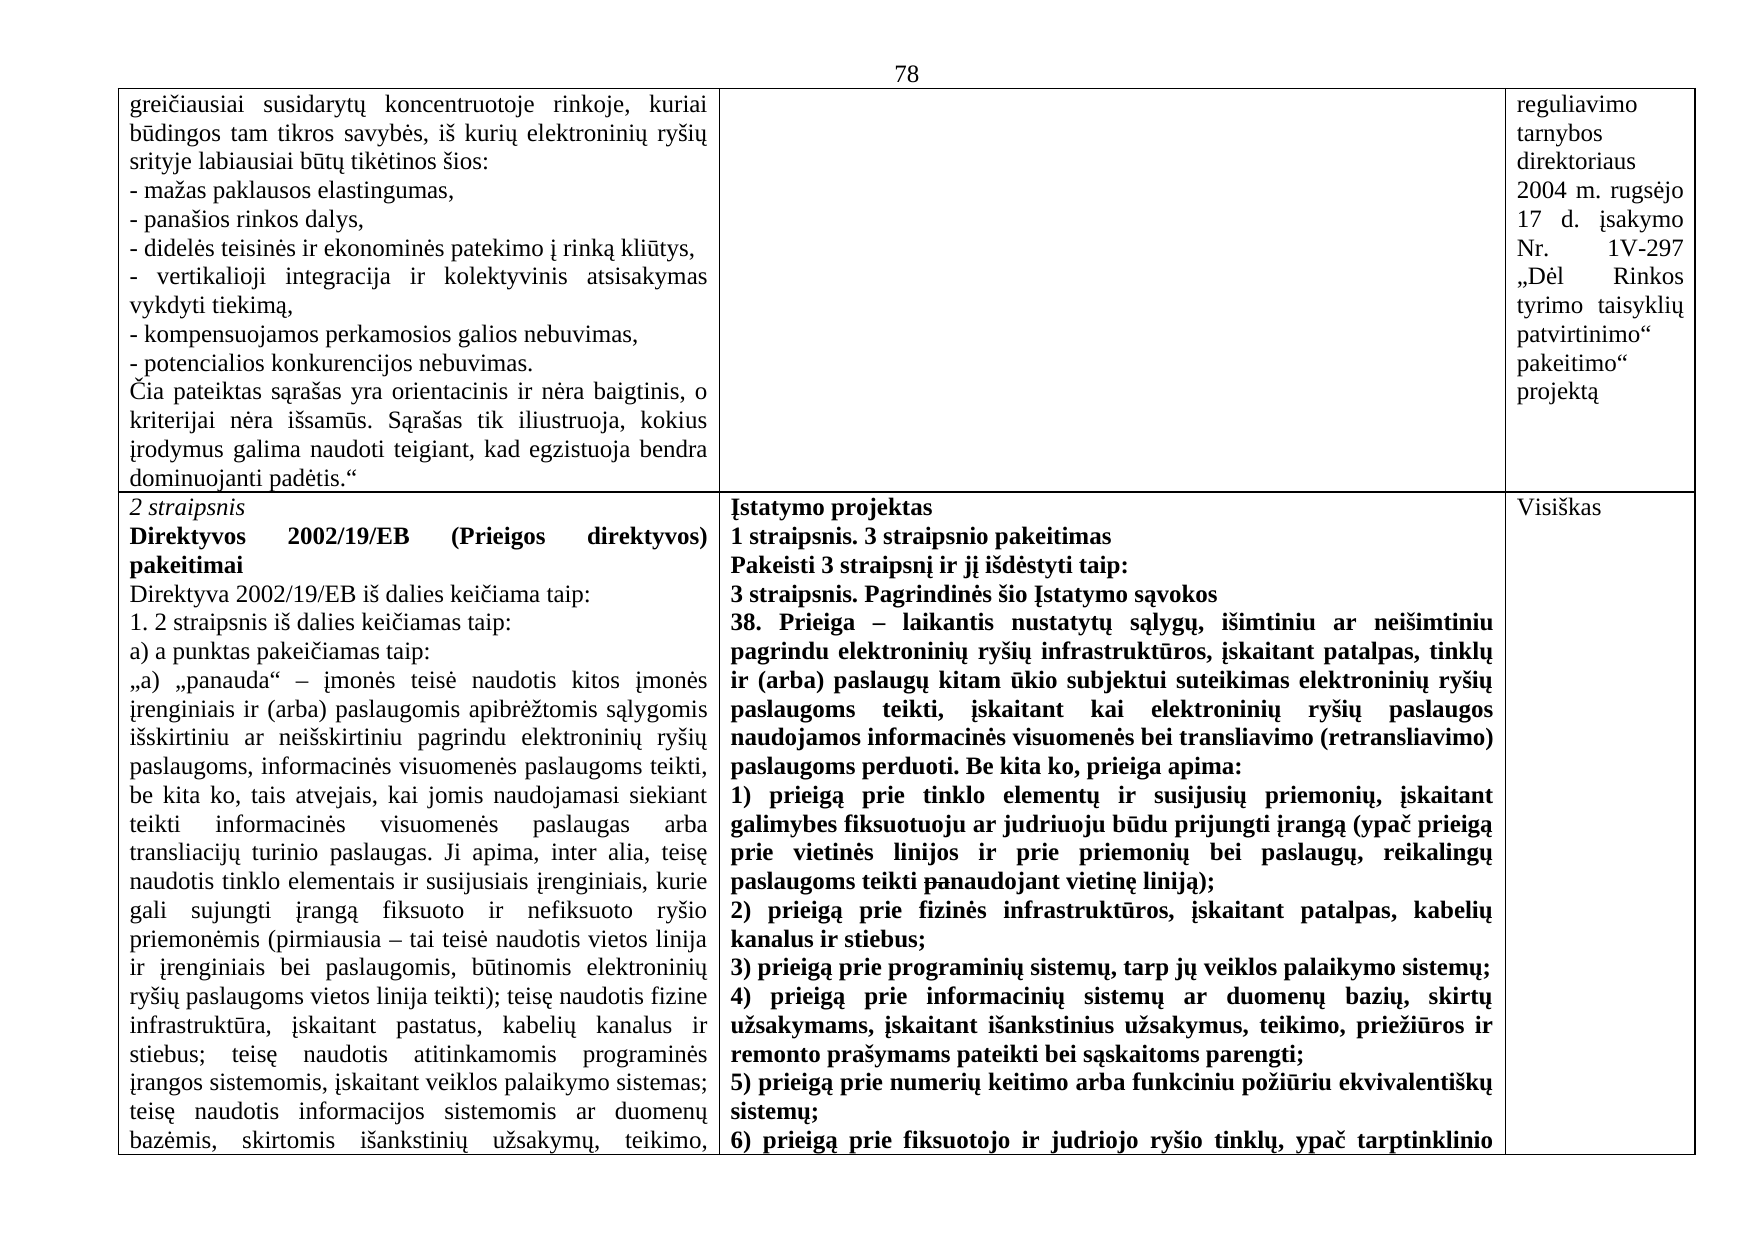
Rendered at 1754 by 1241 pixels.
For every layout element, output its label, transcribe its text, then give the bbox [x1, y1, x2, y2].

table_cell Visiškas [1506, 493, 1694, 1154]
table_cell [720, 89, 1505, 491]
table_cell greičiausiai susidarytų koncentruotoje rinkoje, kuriai būdingos tam tikros savybės, iš kurių elektroninių ryšių srityje labiausiai būtų tikėtinos šios: - mažas paklausos elastingumas, - panašios rinkos dalys, - didelės teisinės ir ekonominės patekimo į rinką kliūtys, - vertikalioji integracija ir kolektyvinis atsisakymas vykdyti tiekimą, - kompensuojamos perkamosios galios nebuvimas, - potencialios konkurencijos nebuvimas. Čia pateiktas sąrašas yra orientacinis ir nėra baigtinis, o kriterijai nėra išsamūs. Sąrašas tik iliustruoja, kokius įrodymus galima naudoti teigiant, kad egzistuoja bendra dominuojanti padėtis.“ [119, 89, 719, 491]
table_cell 2 straipsnis Direktyvos 2002/19/EB (Prieigos direktyvos) pakeitimai Direktyva 2002/19/EB iš dalies keičiama taip: 1. 2 straipsnis iš dalies keičiamas taip: a) a punktas pakeičiamas taip: „a) „panauda“ – įmonės teisė naudotis kitos įmonės įrenginiais ir (arba) paslaugomis apibrėžtomis sąlygomis išskirtiniu ar neišskirtiniu pagrindu elektroninių ryšių paslaugoms, informacinės visuomenės paslaugoms teikti, be kita ko, tais atvejais, kai jomis naudojamasi siekiant teikti informacinės visuomenės paslaugas arba transliacijų turinio paslaugas. Ji apima, inter alia, teisę naudotis tinklo elementais ir susijusiais įrenginiais, kurie gali sujungti įrangą fiksuoto ir nefiksuoto ryšio priemonėmis (pirmiausia – tai teisė naudotis vietos linija ir įrenginiais bei paslaugomis, būtinomis elektroninių ryšių paslaugoms vietos linija teikti); teisę naudotis fizine infrastruktūra, įskaitant pastatus, kabelių kanalus ir stiebus; teisę naudotis atitinkamomis programinės įrangos sistemomis, įskaitant veiklos palaikymo sistemas; teisę naudotis informacijos sistemomis ar duomenų bazėmis, skirtomis išankstinių užsakymų, teikimo, [119, 493, 719, 1154]
table_cell Įstatymo projektas 1 straipsnis. 3 straipsnio pakeitimas Pakeisti 3 straipsnį ir jį išdėstyti taip: 3 straipsnis. Pagrindinės šio Įstatymo sąvokos 38. Prieiga – laikantis nustatytų sąlygų, išimtiniu ar neišimtiniu pagrindu elektroninių ryšių infrastruktūros, įskaitant patalpas, tinklų ir (arba) paslaugų kitam ūkio subjektui suteikimas elektroninių ryšių paslaugoms teikti, įskaitant kai elektroninių ryšių paslaugos naudojamos informacinės visuomenės bei transliavimo (retransliavimo) paslaugoms perduoti. Be kita ko, prieiga apima: 1) prieigą prie tinklo elementų ir susijusių priemonių, įskaitant galimybes fiksuotuoju ar judriuoju būdu prijungti įrangą (ypač prieigą prie vietinės linijos ir prie priemonių bei paslaugų, reikalingų paslaugoms teikti panaudojant vietinę liniją); 2) prieigą prie fizinės infrastruktūros, įskaitant patalpas, kabelių kanalus ir stiebus; 3) prieigą prie programinių sistemų, tarp jų veiklos palaikymo sistemų; 4) prieigą prie informacinių sistemų ar duomenų bazių, skirtų užsakymams, įskaitant išankstinius užsakymus, teikimo, priežiūros ir remonto prašymams pateikti bei sąskaitoms parengti; 5) prieigą prie numerių keitimo arba funkciniu požiūriu ekvivalentiškų sistemų; 6) prieigą prie fiksuotojo ir judriojo ryšio tinklų, ypač tarptinklinio [720, 493, 1505, 1154]
table_cell reguliavimo tarnybos direktoriaus 2004 m. rugsėjo 17 d. įsakymo Nr. 1V-297 „Dėl Rinkos tyrimo taisyklių patvirtinimo“ pakeitimo“ projektą [1506, 89, 1694, 491]
